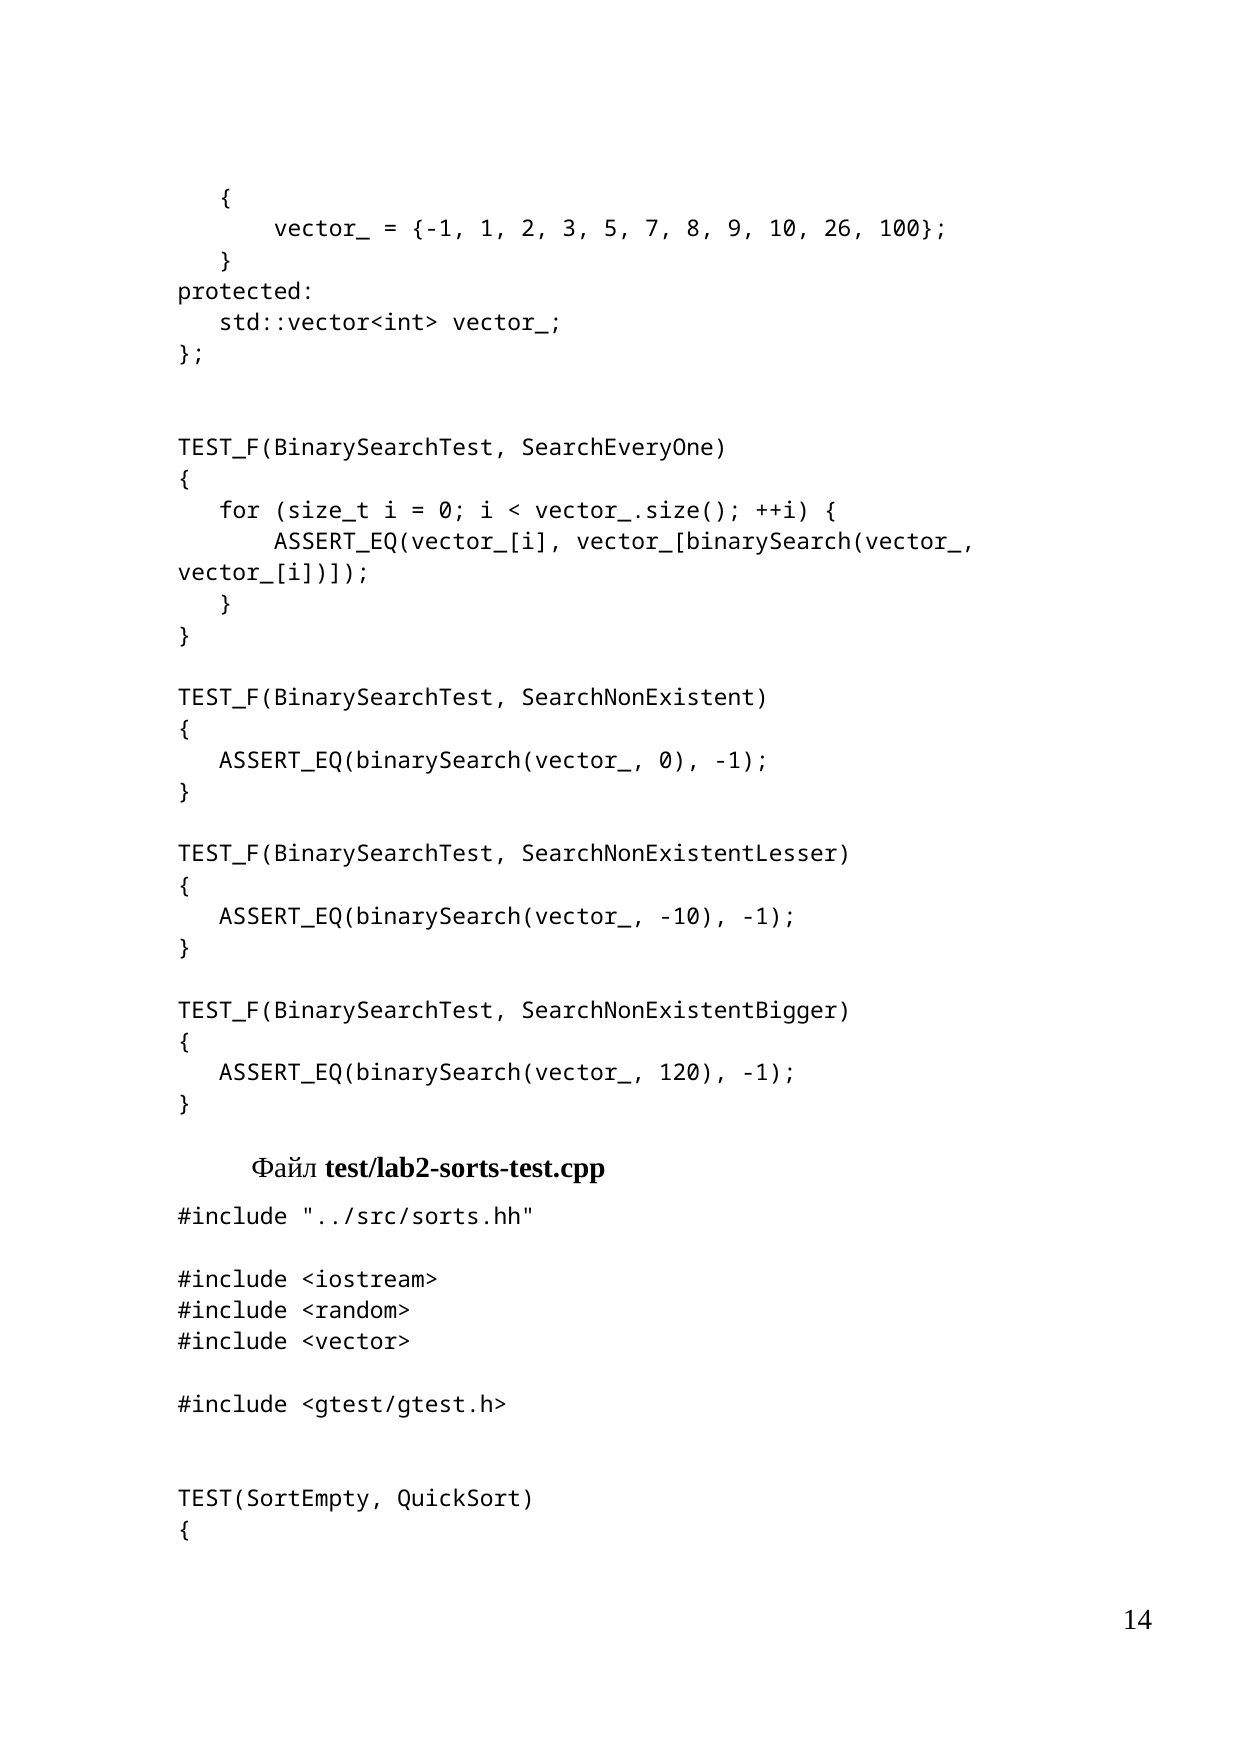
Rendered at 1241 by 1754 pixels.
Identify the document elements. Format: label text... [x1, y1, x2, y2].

text #include "../src/sorts.hh" #include <iostream> #include <random> #include <vector> #include <gtest/gtest.h> TEST(SortEmpty, QuickSort) { [177, 1200, 1152, 1544]
text Файл test/lab2-sorts-test.cpp [177, 1150, 1152, 1183]
text { vector_ = {-1, 1, 2, 3, 5, 7, 8, 9, 10, 26, 100}; } protected: std::vector<int> vector_; }; TEST_F(BinarySearchTest, SearchEveryOne) { for (size_t i = 0; i < vector_.size(); ++i) { ASSERT_EQ(vector_[i], vector_[binarySearch(vector_, vector_[i])]); } } TEST_F(BinarySearchTest, SearchNonExistent) { ASSERT_EQ(binarySearch(vector_, 0), -1); } TEST_F(BinarySearchTest, SearchNonExistentLesser) { ASSERT_EQ(binarySearch(vector_, -10), -1); } TEST_F(BinarySearchTest, SearchNonExistentBigger) { ASSERT_EQ(binarySearch(vector_, 120), -1); } [177, 181, 1152, 1150]
